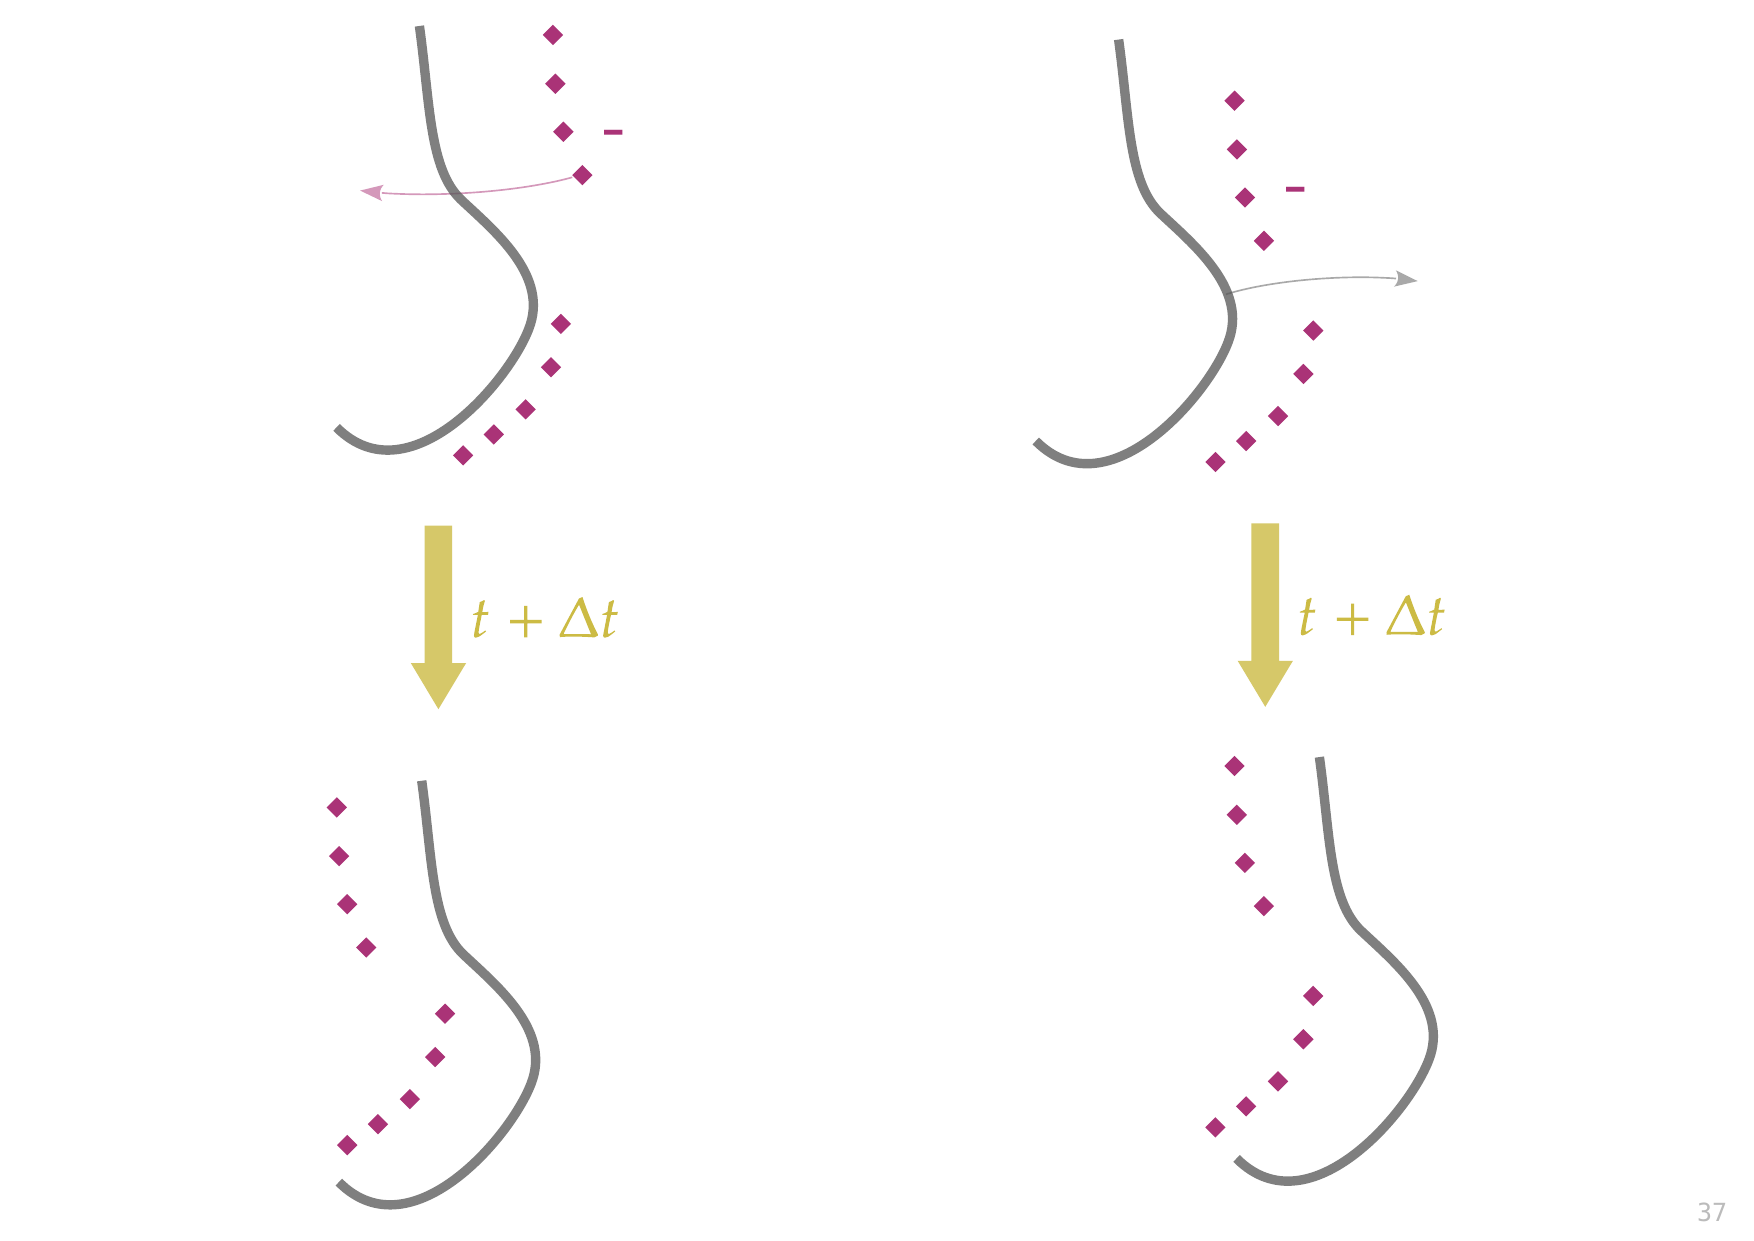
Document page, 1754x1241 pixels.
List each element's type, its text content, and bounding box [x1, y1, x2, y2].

text_box [472, 600, 489, 638]
text_box [1253, 895, 1275, 917]
text_box [1336, 603, 1369, 636]
text_box [1205, 451, 1226, 473]
text_box [1224, 90, 1245, 111]
text_box [337, 1134, 358, 1156]
text_box [328, 846, 350, 867]
text_box [1234, 852, 1256, 873]
text_box [1234, 187, 1256, 208]
text_box [1299, 597, 1316, 636]
text_box [1303, 985, 1324, 1007]
text_box [367, 1114, 389, 1135]
text_box [483, 424, 504, 445]
text_box [1293, 363, 1314, 385]
text_box [425, 1046, 446, 1068]
text_box [510, 605, 542, 638]
text_box [515, 399, 536, 420]
text_box – [587, 90, 640, 149]
text_box [542, 24, 564, 46]
text_box [1237, 523, 1293, 707]
text_box [550, 313, 572, 335]
text_box [1224, 755, 1245, 777]
text_box [1226, 804, 1248, 825]
text_box [434, 1003, 456, 1024]
text_box [553, 121, 574, 142]
text_box [1236, 430, 1257, 452]
text_box [545, 73, 566, 94]
text_box [1253, 230, 1275, 251]
text_box [356, 937, 377, 958]
text_box [540, 357, 562, 378]
text_box [1235, 1096, 1257, 1117]
text_box [452, 445, 474, 466]
text_box [399, 1088, 421, 1110]
text_box [337, 894, 358, 915]
text_box [572, 164, 593, 186]
text_box [1303, 320, 1324, 341]
text_box [410, 525, 467, 710]
text_box [1293, 1029, 1314, 1050]
text_box [1205, 1117, 1226, 1138]
text_box [1267, 1071, 1289, 1092]
text_box [1429, 597, 1445, 636]
text_box [559, 597, 598, 638]
text_box [1267, 405, 1289, 427]
text_box – [1269, 147, 1322, 206]
text_box [1226, 139, 1248, 160]
text_box [602, 600, 618, 638]
text_box [1386, 594, 1425, 636]
text_box [326, 797, 347, 818]
